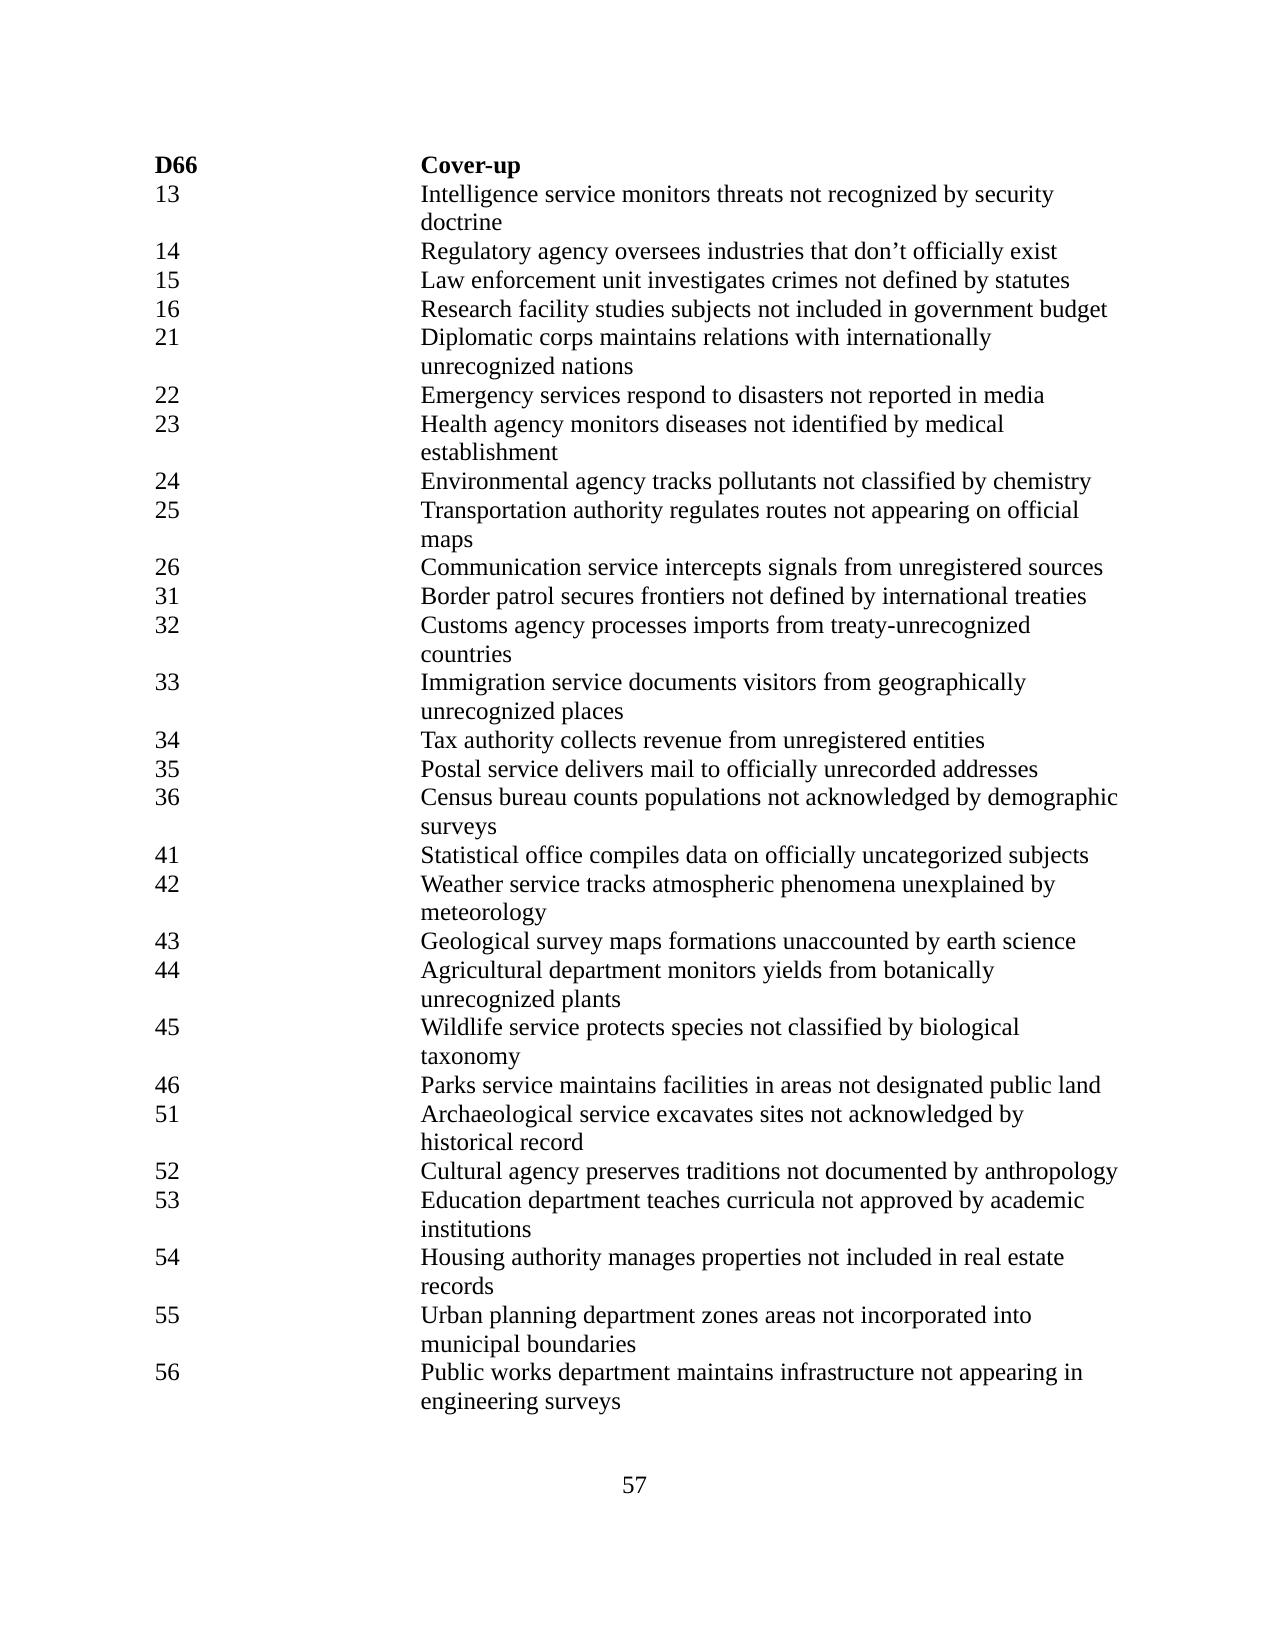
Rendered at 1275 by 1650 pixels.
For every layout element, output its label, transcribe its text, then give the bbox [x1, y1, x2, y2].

table_cell 53 [150, 1185, 416, 1242]
table_cell 34 [150, 725, 416, 754]
table_cell 31 [150, 581, 416, 610]
table_cell Cultural agency preserves traditions not documented by anthropology [416, 1156, 1125, 1185]
table_cell Border patrol secures frontiers not defined by international treaties [416, 581, 1125, 610]
table_cell Intelligence service monitors threats not recognized by security doctrine [416, 179, 1125, 236]
table_cell Postal service delivers mail to officially unrecorded addresses [416, 754, 1125, 782]
table_cell 25 [150, 495, 416, 552]
table_cell 54 [150, 1243, 416, 1300]
table_cell Agricultural department monitors yields from botanically unrecognized plants [416, 955, 1125, 1012]
table_cell Statistical office compiles data on officially uncategorized subjects [416, 840, 1125, 869]
table_cell 45 [150, 1013, 416, 1070]
table_cell Research facility studies subjects not included in government budget [416, 294, 1125, 322]
table_cell Parks service maintains facilities in areas not designated public land [416, 1070, 1125, 1099]
table_cell 52 [150, 1156, 416, 1185]
table_cell 42 [150, 869, 416, 926]
table_cell 23 [150, 409, 416, 466]
table_cell 44 [150, 955, 416, 1012]
table_cell Geological survey maps formations unaccounted by earth science [416, 926, 1125, 955]
table_cell 36 [150, 783, 416, 840]
table_cell Archaeological service excavates sites not acknowledged by historical record [416, 1099, 1125, 1156]
table_cell Health agency monitors diseases not identified by medical establishment [416, 409, 1125, 466]
table_cell Urban planning department zones areas not incorporated into municipal boundaries [416, 1300, 1125, 1357]
table_cell 15 [150, 265, 416, 294]
table_cell 24 [150, 466, 416, 495]
table_cell Emergency services respond to disasters not reported in media [416, 380, 1125, 409]
table_cell 46 [150, 1070, 416, 1099]
table_cell 14 [150, 236, 416, 265]
table_cell Environmental agency tracks pollutants not classified by chemistry [416, 466, 1125, 495]
table_cell Customs agency processes imports from treaty-unrecognized countries [416, 610, 1125, 667]
table_cell 51 [150, 1099, 416, 1156]
table_cell Housing authority manages properties not included in real estate records [416, 1243, 1125, 1300]
table_cell Public works department maintains infrastructure not appearing in engineering surveys [416, 1358, 1125, 1415]
table_cell 26 [150, 553, 416, 581]
table_cell 43 [150, 926, 416, 955]
table_cell Weather service tracks atmospheric phenomena unexplained by meteorology [416, 869, 1125, 926]
table_cell 35 [150, 754, 416, 782]
table_cell Census bureau counts populations not acknowledged by demographic surveys [416, 783, 1125, 840]
table_header D66 [150, 150, 416, 179]
table_cell Communication service intercepts signals from unregistered sources [416, 553, 1125, 581]
table_cell 22 [150, 380, 416, 409]
table_cell 21 [150, 323, 416, 380]
table_cell Diplomatic corps maintains relations with internationally unrecognized nations [416, 323, 1125, 380]
table_cell 32 [150, 610, 416, 667]
table_cell Transportation authority regulates routes not appearing on official maps [416, 495, 1125, 552]
table_cell Immigration service documents visitors from geographically unrecognized places [416, 668, 1125, 725]
table_cell Law enforcement unit investigates crimes not defined by statutes [416, 265, 1125, 294]
table_cell Education department teaches curricula not approved by academic institutions [416, 1185, 1125, 1242]
table_cell Tax authority collects revenue from unregistered entities [416, 725, 1125, 754]
table_cell 13 [150, 179, 416, 236]
table_cell 41 [150, 840, 416, 869]
table_cell 55 [150, 1300, 416, 1357]
table_cell Wildlife service protects species not classified by biological taxonomy [416, 1013, 1125, 1070]
table_cell Regulatory agency oversees industries that don’t officially exist [416, 236, 1125, 265]
table_cell 16 [150, 294, 416, 322]
table_cell 33 [150, 668, 416, 725]
table_cell 56 [150, 1358, 416, 1415]
table_header Cover-up [416, 150, 1125, 179]
